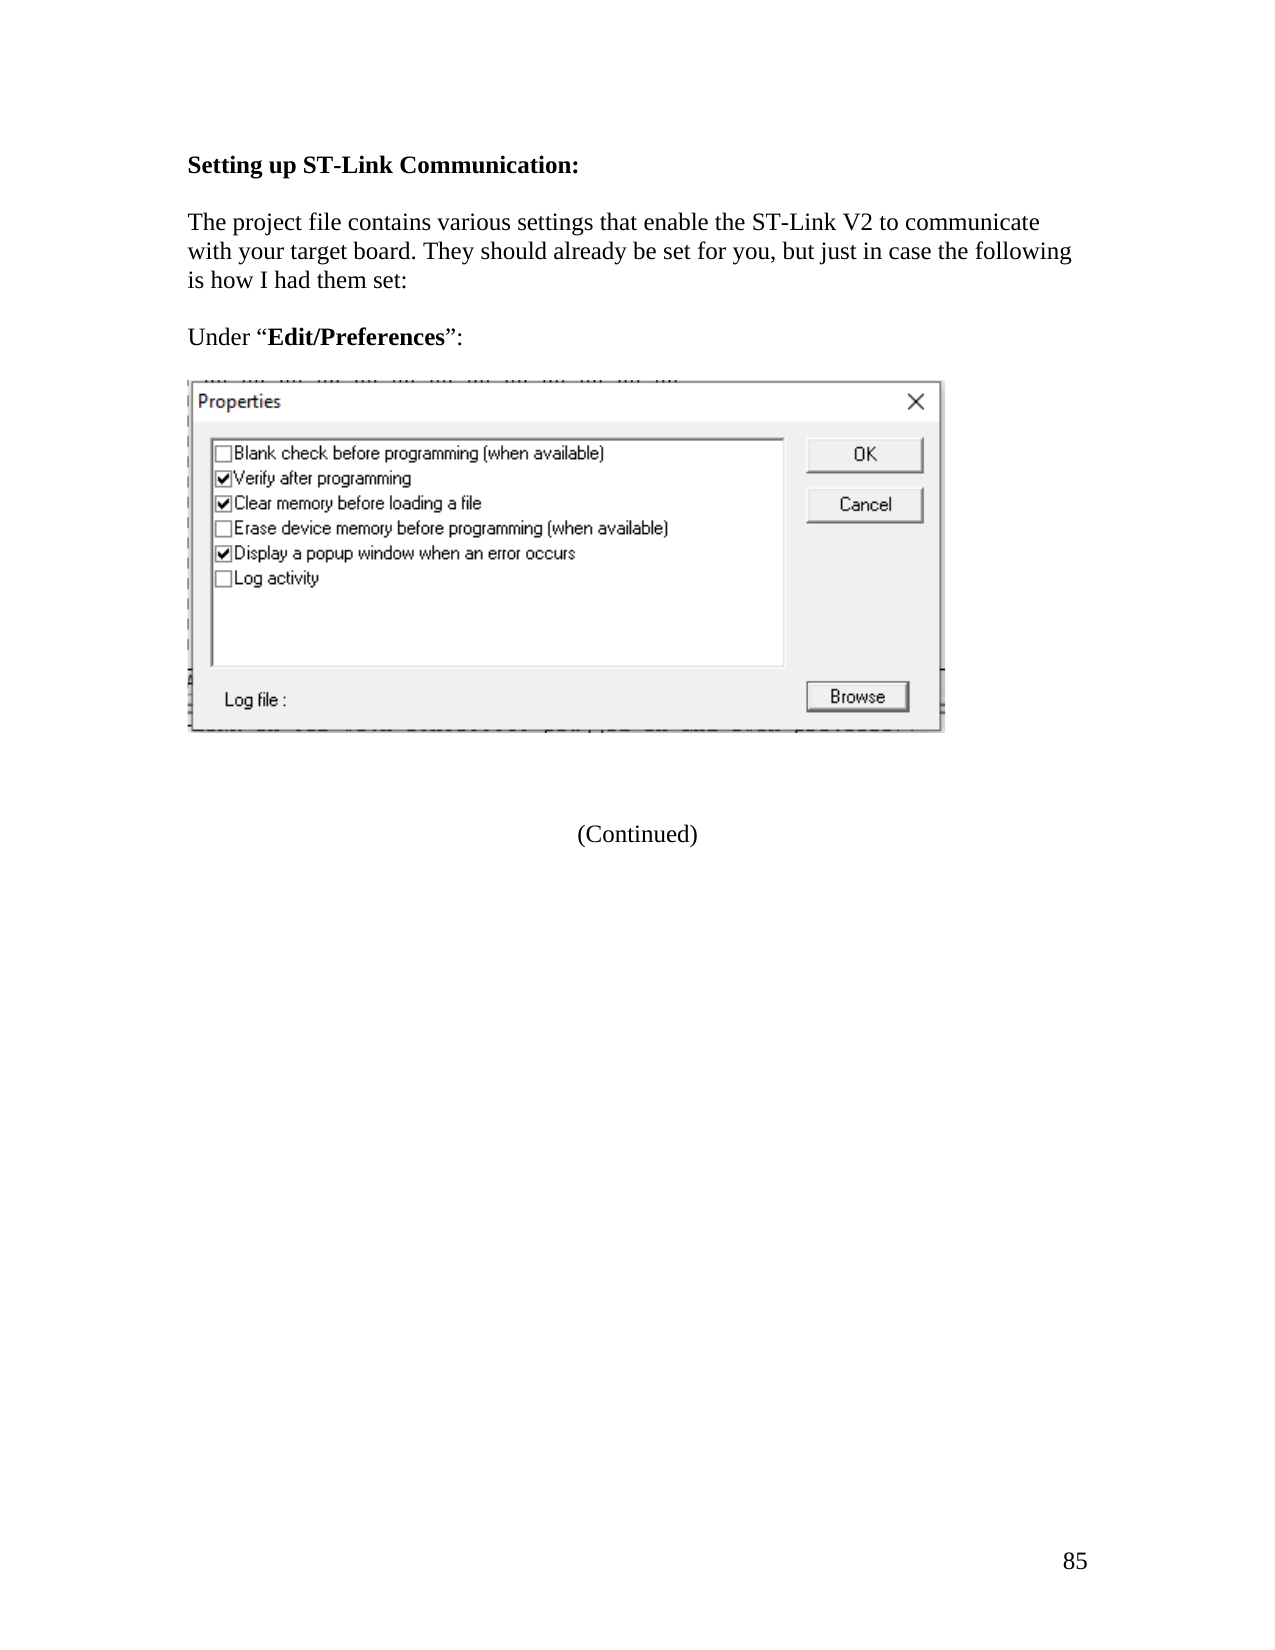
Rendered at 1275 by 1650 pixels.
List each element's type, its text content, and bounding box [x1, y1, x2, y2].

text Setting up ST-Link Communication: [187, 150, 1087, 179]
text The project file contains various settings that enable the ST-Link V2 to communicate with your target board. They should already be set for you, but just in case the following is how I had them set: [187, 207, 1087, 294]
picture [187, 380, 946, 733]
text Under “Edit/Preferences”: [187, 322, 1087, 351]
text (Continued) [187, 819, 1087, 848]
